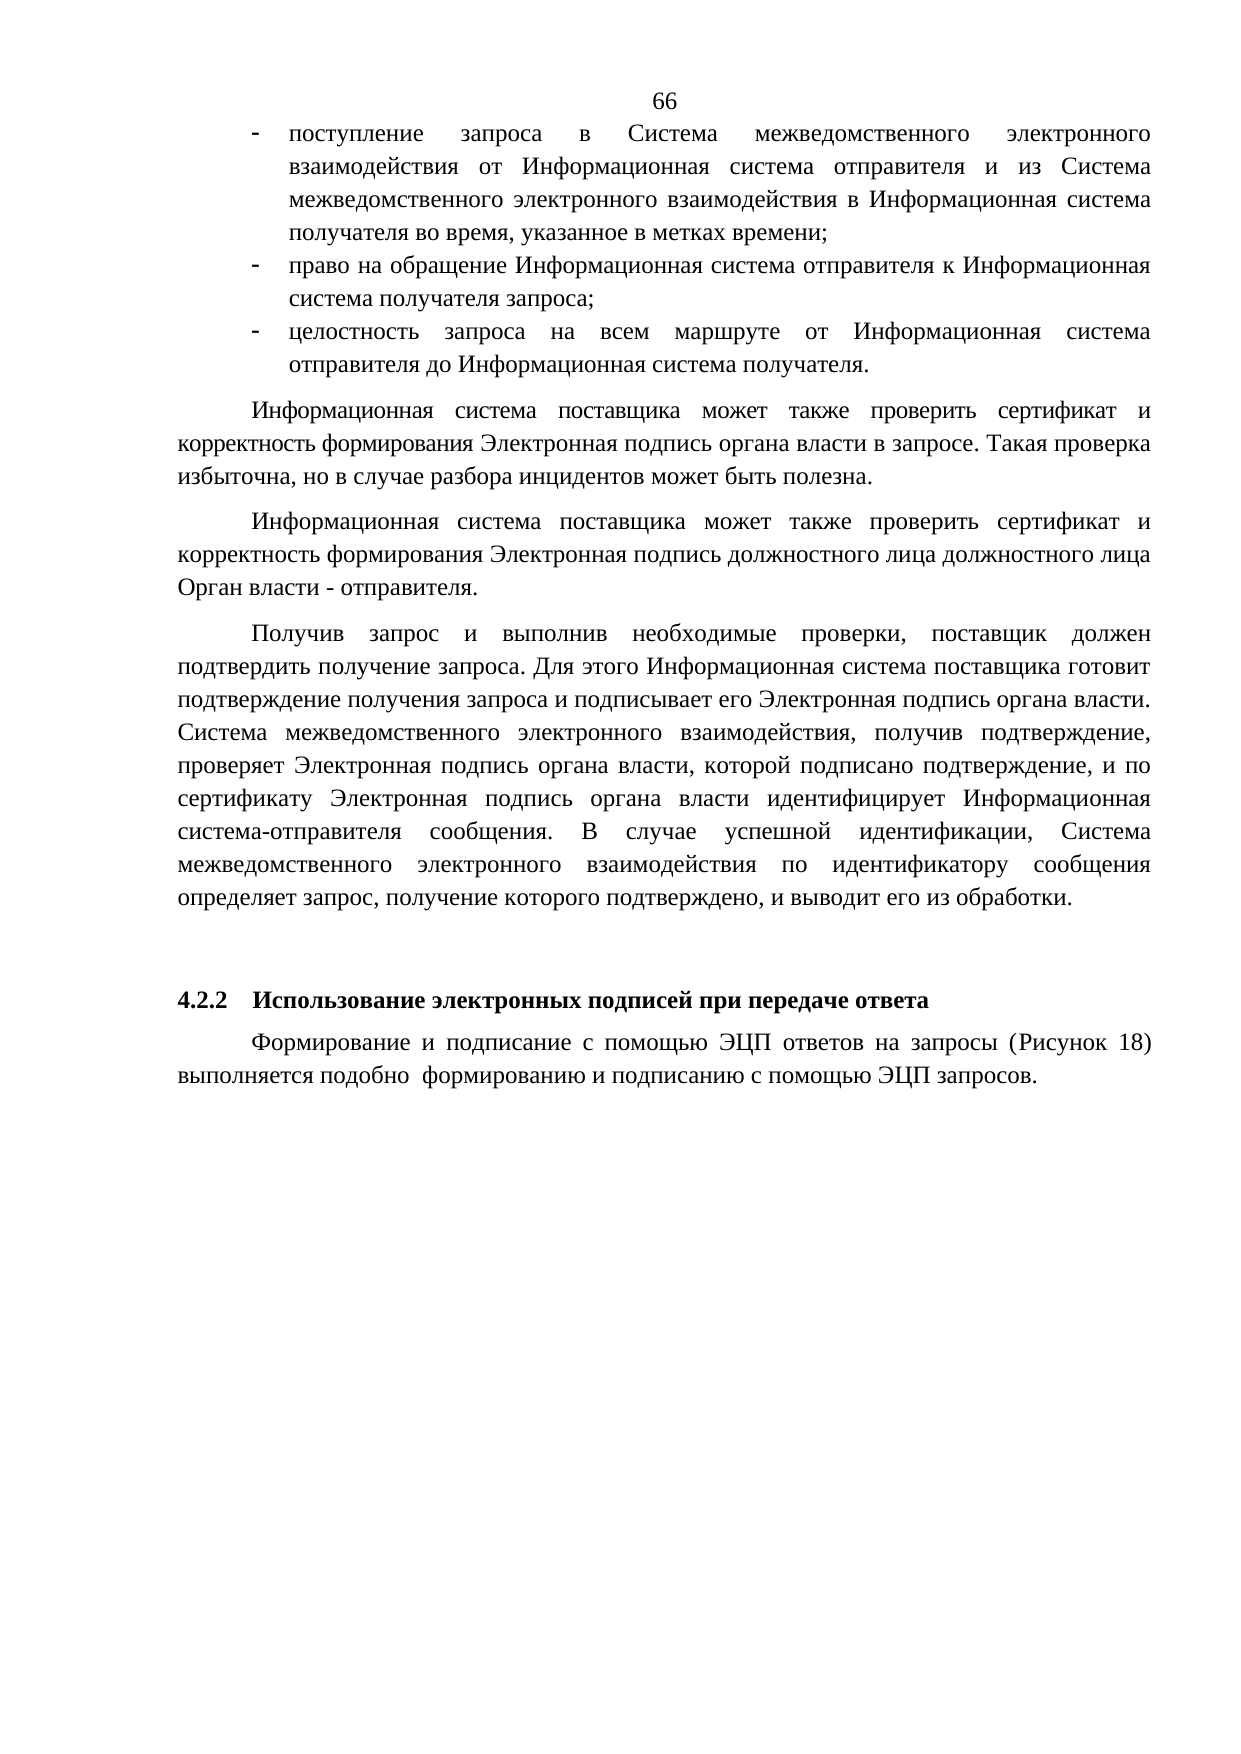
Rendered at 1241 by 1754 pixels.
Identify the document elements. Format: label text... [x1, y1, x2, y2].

text Информационная система поставщика может также проверить сертификат и корректность формирования Электронная подпись должностного лица должностного лица Орган власти - отправителя. [177, 506, 1152, 601]
list право на обращение Информационная система отправителя к Информационная система получателя запроса; [251, 250, 1152, 312]
list поступление запроса в Система межведомственного электронного взаимодействия от Информационная система отправителя и из Система межведомственного электронного взаимодействия в Информационная система получателя во время, указанное в метках времени; [251, 118, 1152, 246]
text Информационная система поставщика может также проверить сертификат и корректность формирования Электронная подпись органа власти в запросе. Такая проверка избыточна, но в случае разбора инцидентов может быть полезна. [177, 395, 1152, 489]
subtitle Использование электронных подписей при передаче ответа [177, 986, 1152, 1014]
text Получив запрос и выполнив необходимые проверки, поставщик должен подтвердить получение запроса. Для этого Информационная система поставщика готовит подтверждение получения запроса и подписывает его Электронная подпись органа власти. Система межведомственного электронного взаимодействия, получив подтверждение, проверяет Электронная подпись органа власти, которой подписано подтверждение, и по сертификату Электронная подпись органа власти идентифицирует Информационная система-отправителя сообщения. В случае успешной идентификации, Система межведомственного электронного взаимодействия по идентификатору сообщения определяет запрос, получение которого подтверждено, и выводит его из обработки. [177, 618, 1152, 911]
list целостность запроса на всем маршруте от Информационная система отправителя до Информационная система получателя. [251, 316, 1152, 378]
text Формирование и подписание с помощью ЭЦП ответов на запросы (Рисунок 18) выполняется подобно формированию и подписанию с помощью ЭЦП запросов. [177, 1027, 1152, 1089]
